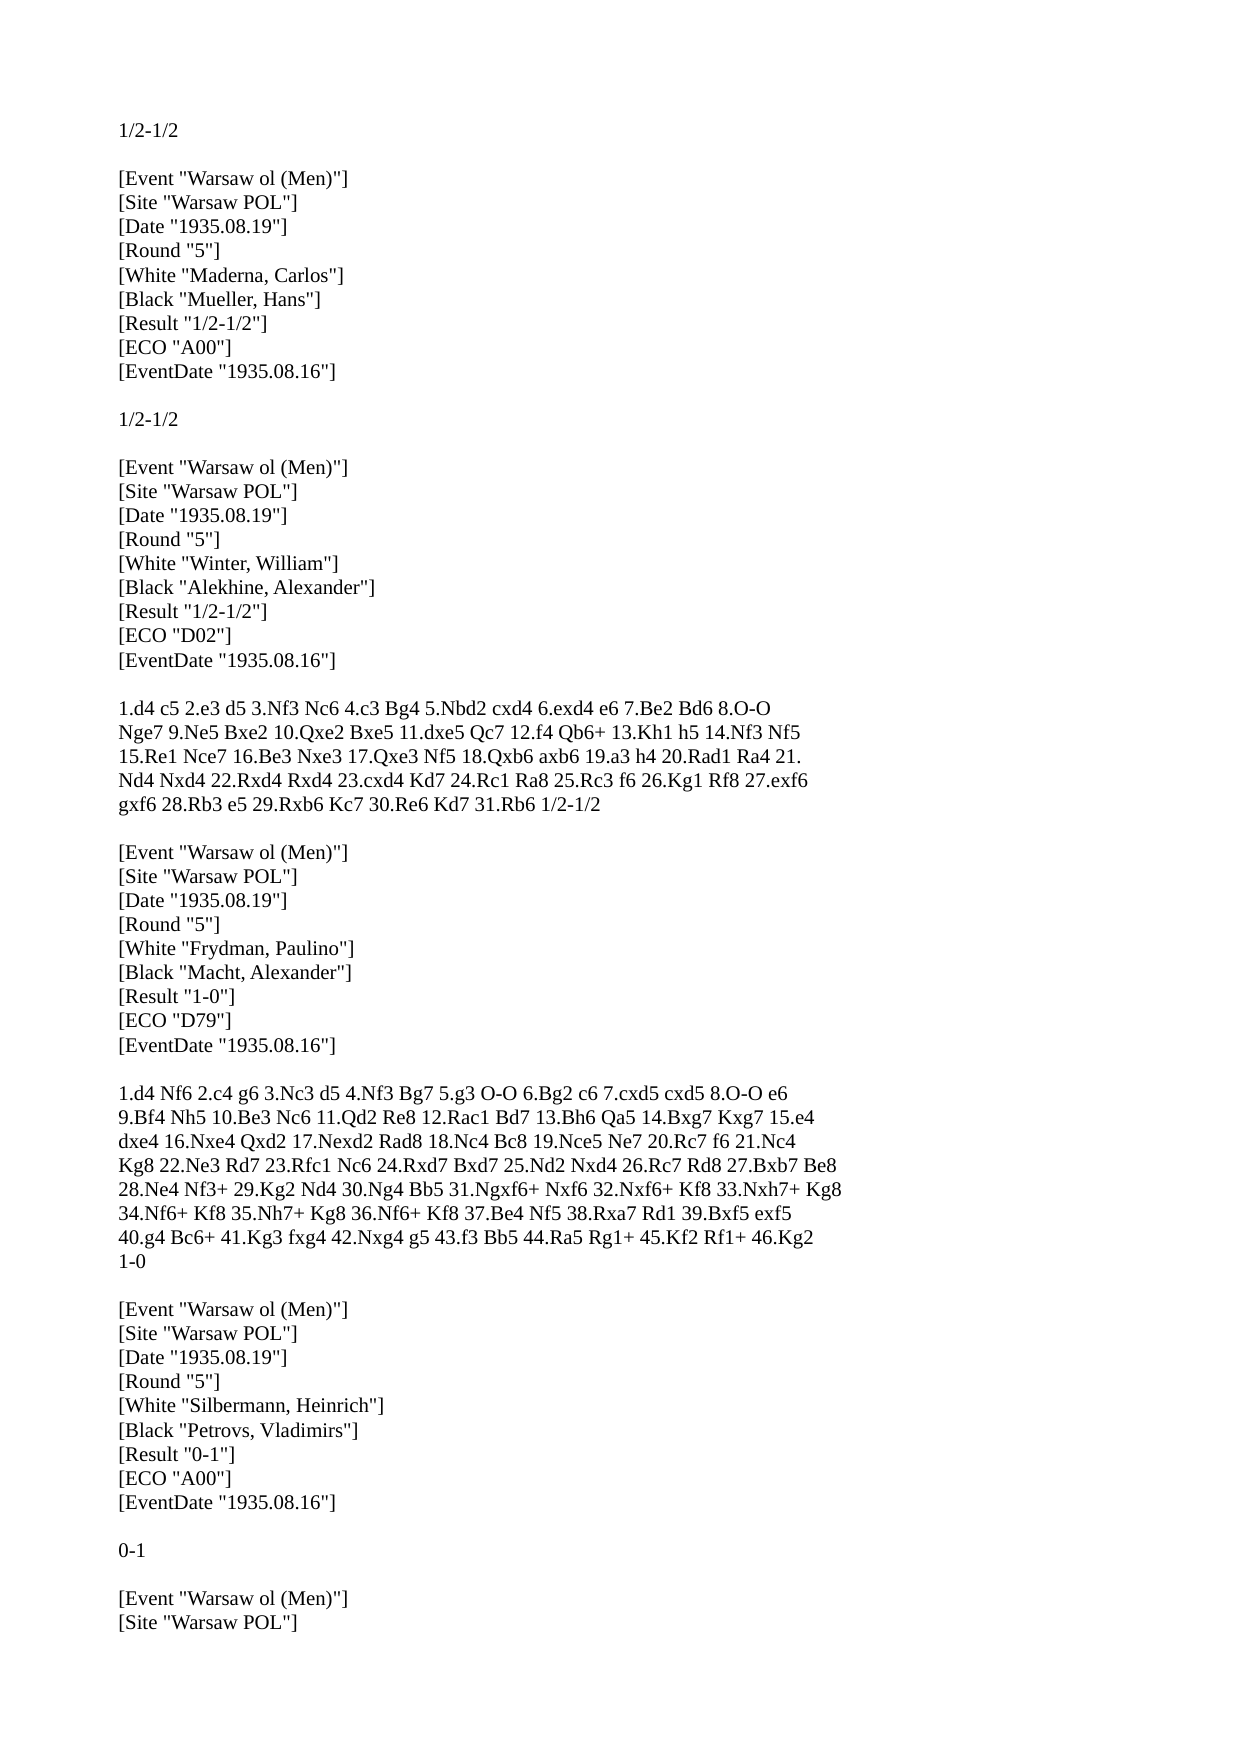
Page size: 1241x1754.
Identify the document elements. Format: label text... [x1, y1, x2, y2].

text [ECO "A00"] [118, 335, 1122, 359]
text [Result "1/2-1/2"] [118, 599, 1122, 623]
text [ECO "A00"] [118, 1466, 1122, 1490]
text 1.d4 c5 2.e3 d5 3.Nf3 Nc6 4.c3 Bg4 5.Nbd2 cxd4 6.exd4 e6 7.Be2 Bd6 8.O-O [118, 696, 1122, 720]
text [Black "Mueller, Hans"] [118, 287, 1122, 311]
text Nd4 Nxd4 22.Rxd4 Rxd4 23.cxd4 Kd7 24.Rc1 Ra8 25.Rc3 f6 26.Kg1 Rf8 27.exf6 [118, 768, 1122, 792]
text [Event "Warsaw ol (Men)"] [118, 1297, 1122, 1321]
text [Date "1935.08.19"] [118, 214, 1122, 238]
text [ECO "D79"] [118, 1008, 1122, 1032]
text [Event "Warsaw ol (Men)"] [118, 1586, 1122, 1610]
text gxf6 28.Rb3 e5 29.Rxb6 Kc7 30.Re6 Kd7 31.Rb6 1/2-1/2 [118, 792, 1122, 816]
text [White "Maderna, Carlos"] [118, 262, 1122, 287]
text 15.Re1 Nce7 16.Be3 Nxe3 17.Qxe3 Nf5 18.Qxb6 axb6 19.a3 h4 20.Rad1 Ra4 21. [118, 744, 1122, 768]
text [Site "Warsaw POL"] [118, 864, 1122, 888]
text [Site "Warsaw POL"] [118, 1610, 1122, 1634]
text [EventDate "1935.08.16"] [118, 647, 1122, 672]
text 9.Bf4 Nh5 10.Be3 Nc6 11.Qd2 Re8 12.Rac1 Bd7 13.Bh6 Qa5 14.Bxg7 Kxg7 15.e4 [118, 1105, 1122, 1129]
text [EventDate "1935.08.16"] [118, 1032, 1122, 1057]
text [Result "0-1"] [118, 1442, 1122, 1466]
text [Site "Warsaw POL"] [118, 190, 1122, 214]
text 1-0 [118, 1249, 1122, 1273]
text [Site "Warsaw POL"] [118, 479, 1122, 503]
text [Round "5"] [118, 1369, 1122, 1393]
text 28.Ne4 Nf3+ 29.Kg2 Nd4 30.Ng4 Bb5 31.Ngxf6+ Nxf6 32.Nxf6+ Kf8 33.Nxh7+ Kg8 [118, 1177, 1122, 1201]
text [EventDate "1935.08.16"] [118, 359, 1122, 383]
text [Round "5"] [118, 238, 1122, 262]
text 34.Nf6+ Kf8 35.Nh7+ Kg8 36.Nf6+ Kf8 37.Be4 Nf5 38.Rxa7 Rd1 39.Bxf5 exf5 [118, 1201, 1122, 1225]
text [Date "1935.08.19"] [118, 888, 1122, 912]
text 1.d4 Nf6 2.c4 g6 3.Nc3 d5 4.Nf3 Bg7 5.g3 O-O 6.Bg2 c6 7.cxd5 cxd5 8.O-O e6 [118, 1081, 1122, 1105]
text [Site "Warsaw POL"] [118, 1321, 1122, 1345]
text Nge7 9.Ne5 Bxe2 10.Qxe2 Bxe5 11.dxe5 Qc7 12.f4 Qb6+ 13.Kh1 h5 14.Nf3 Nf5 [118, 720, 1122, 744]
text [Event "Warsaw ol (Men)"] [118, 166, 1122, 190]
text [Black "Alekhine, Alexander"] [118, 575, 1122, 599]
text [Date "1935.08.19"] [118, 503, 1122, 527]
text Kg8 22.Ne3 Rd7 23.Rfc1 Nc6 24.Rxd7 Bxd7 25.Nd2 Nxd4 26.Rc7 Rd8 27.Bxb7 Be8 [118, 1153, 1122, 1177]
text [Round "5"] [118, 912, 1122, 936]
text 0-1 [118, 1538, 1122, 1562]
text [Black "Petrovs, Vladimirs"] [118, 1417, 1122, 1442]
text [Date "1935.08.19"] [118, 1345, 1122, 1369]
text [ECO "D02"] [118, 623, 1122, 647]
text [Result "1/2-1/2"] [118, 311, 1122, 335]
text 1/2-1/2 [118, 407, 1122, 431]
text [White "Silbermann, Heinrich"] [118, 1393, 1122, 1417]
text [Round "5"] [118, 527, 1122, 551]
text [EventDate "1935.08.16"] [118, 1490, 1122, 1514]
text [White "Frydman, Paulino"] [118, 936, 1122, 960]
text dxe4 16.Nxe4 Qxd2 17.Nexd2 Rad8 18.Nc4 Bc8 19.Nce5 Ne7 20.Rc7 f6 21.Nc4 [118, 1129, 1122, 1153]
text [Event "Warsaw ol (Men)"] [118, 840, 1122, 864]
text [White "Winter, William"] [118, 551, 1122, 575]
text 1/2-1/2 [118, 118, 1122, 142]
text 40.g4 Bc6+ 41.Kg3 fxg4 42.Nxg4 g5 43.f3 Bb5 44.Ra5 Rg1+ 45.Kf2 Rf1+ 46.Kg2 [118, 1225, 1122, 1249]
text [Black "Macht, Alexander"] [118, 960, 1122, 984]
text [Event "Warsaw ol (Men)"] [118, 455, 1122, 479]
text [Result "1-0"] [118, 984, 1122, 1008]
